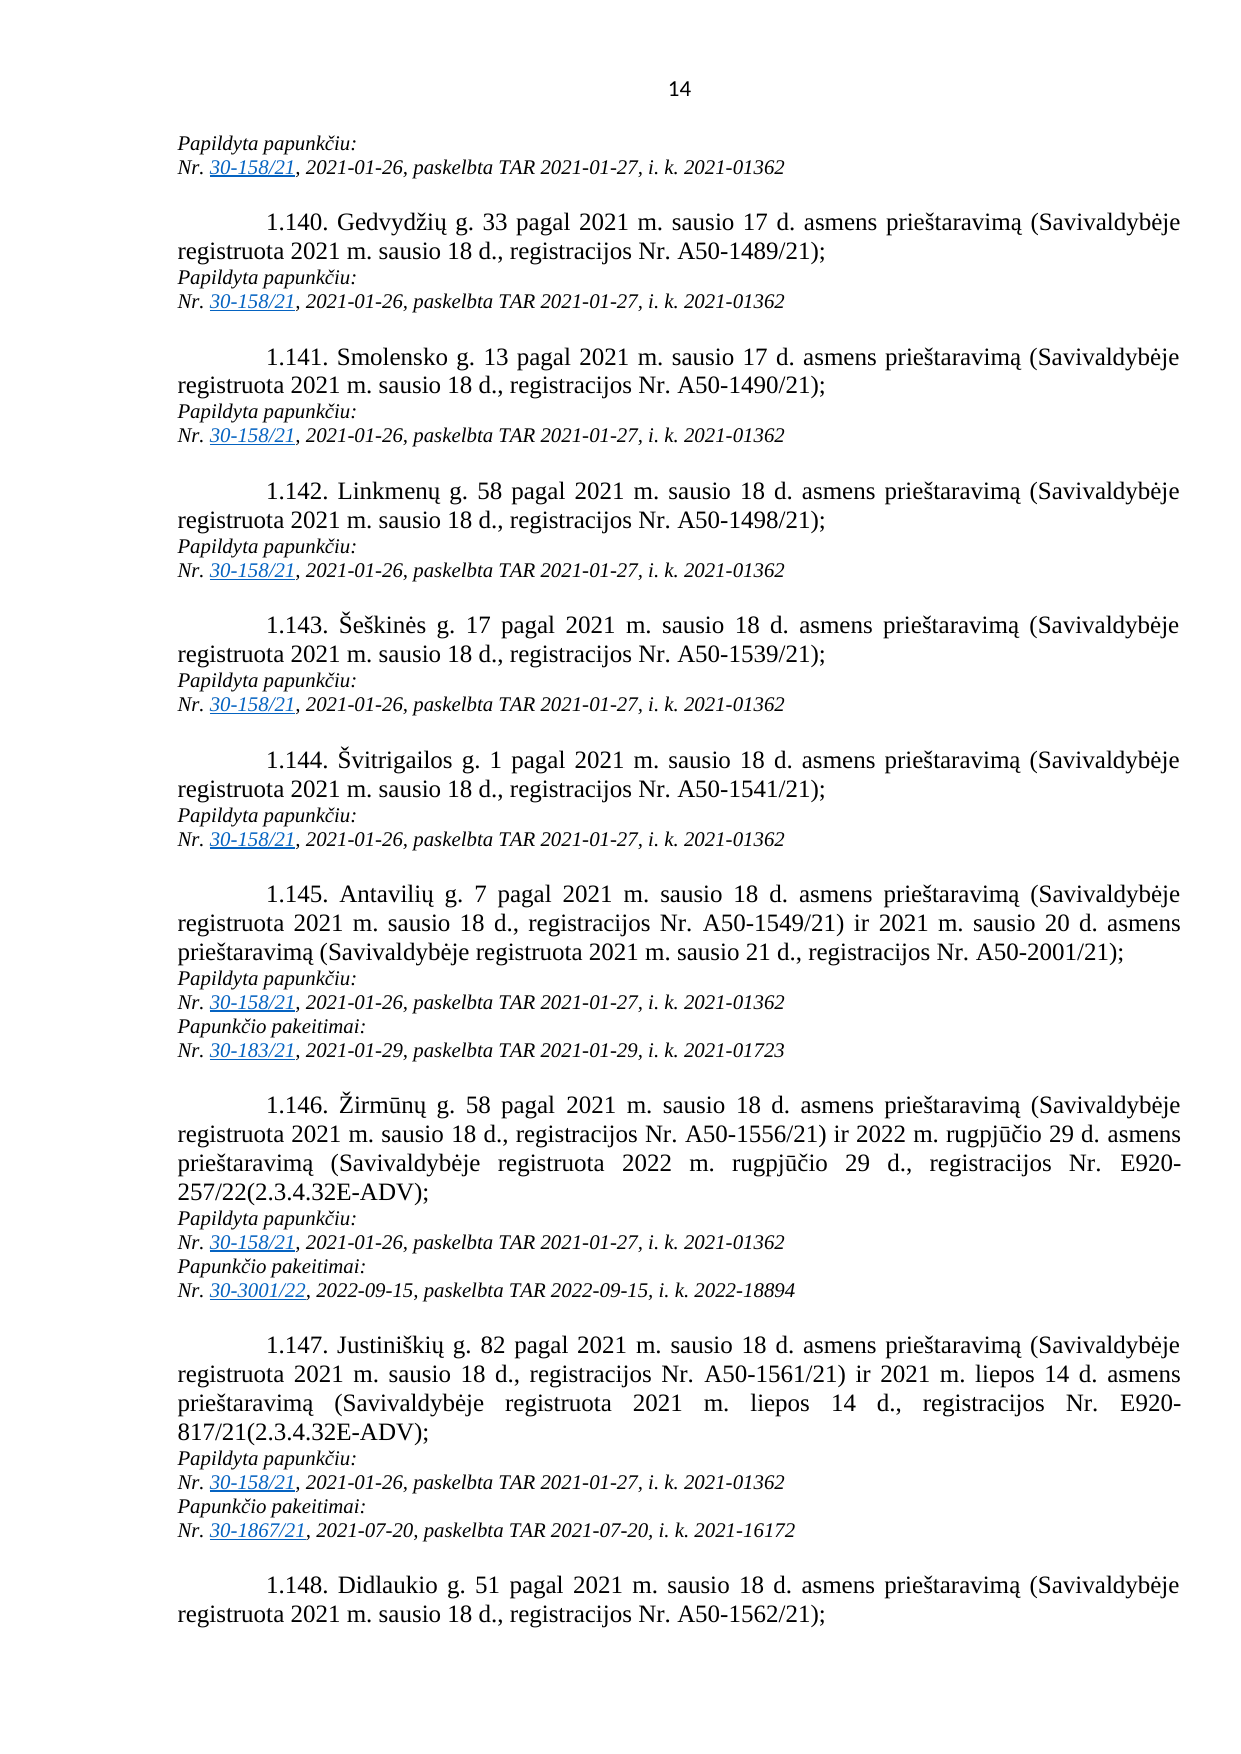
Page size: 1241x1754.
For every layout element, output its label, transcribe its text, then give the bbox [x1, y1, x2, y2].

text Nr. 30-158/21, 2021-01-26, paskelbta TAR 2021-01-27, i. k. 2021-01362 [177, 990, 1181, 1014]
text Nr. 30-158/21, 2021-01-26, paskelbta TAR 2021-01-27, i. k. 2021-01362 [177, 558, 1181, 582]
text 1.143. Šeškinės g. 17 pagal 2021 m. sausio 18 d. asmens prieštaravimą (Savivaldybėje registruota 2021 m. sausio 18 d., registracijos Nr. A50-1539/21); [177, 611, 1181, 668]
text Nr. 30-158/21, 2021-01-26, paskelbta TAR 2021-01-27, i. k. 2021-01362 [177, 155, 1181, 179]
text Papildyta papunkčiu: [177, 131, 1181, 155]
text Nr. 30-158/21, 2021-01-26, paskelbta TAR 2021-01-27, i. k. 2021-01362 [177, 827, 1181, 851]
text Nr. 30-158/21, 2021-01-26, paskelbta TAR 2021-01-27, i. k. 2021-01362 [177, 1230, 1181, 1254]
text Papunkčio pakeitimai: [177, 1014, 1181, 1038]
text Papildyta papunkčiu: [177, 399, 1181, 423]
text Papunkčio pakeitimai: [177, 1494, 1181, 1518]
text Papildyta papunkčiu: [177, 1446, 1181, 1470]
text 1.140. Gedvydžių g. 33 pagal 2021 m. sausio 17 d. asmens prieštaravimą (Savivaldybėje registruota 2021 m. sausio 18 d., registracijos Nr. A50-1489/21); [177, 207, 1181, 265]
text Nr. 30-3001/22, 2022-09-15, paskelbta TAR 2022-09-15, i. k. 2022-18894 [177, 1278, 1181, 1302]
text 1.145. Antavilių g. 7 pagal 2021 m. sausio 18 d. asmens prieštaravimą (Savivaldybėje registruota 2021 m. sausio 18 d., registracijos Nr. A50-1549/21) ir 2021 m. sausio 20 d. asmens prieštaravimą (Savivaldybėje registruota 2021 m. sausio 21 d., registracijos Nr. A50-2001/21); [177, 879, 1181, 966]
text Papildyta papunkčiu: [177, 802, 1181, 827]
text Papildyta papunkčiu: [177, 534, 1181, 558]
text Nr. 30-1867/21, 2021-07-20, paskelbta TAR 2021-07-20, i. k. 2021-16172 [177, 1518, 1181, 1542]
text 1.144. Švitrigailos g. 1 pagal 2021 m. sausio 18 d. asmens prieštaravimą (Savivaldybėje registruota 2021 m. sausio 18 d., registracijos Nr. A50-1541/21); [177, 745, 1181, 802]
text Papildyta papunkčiu: [177, 265, 1181, 289]
text 1.147. Justiniškių g. 82 pagal 2021 m. sausio 18 d. asmens prieštaravimą (Savivaldybėje registruota 2021 m. sausio 18 d., registracijos Nr. A50-1561/21) ir 2021 m. liepos 14 d. asmens prieštaravimą (Savivaldybėje registruota 2021 m. liepos 14 d., registracijos Nr. E920-817/21(2.3.4.32E-ADV); [177, 1331, 1181, 1446]
text 1.146. Žirmūnų g. 58 pagal 2021 m. sausio 18 d. asmens prieštaravimą (Savivaldybėje registruota 2021 m. sausio 18 d., registracijos Nr. A50-1556/21) ir 2022 m. rugpjūčio 29 d. asmens prieštaravimą (Savivaldybėje registruota 2022 m. rugpjūčio 29 d., registracijos Nr. E920-257/22(2.3.4.32E-ADV); [177, 1091, 1181, 1206]
text Nr. 30-158/21, 2021-01-26, paskelbta TAR 2021-01-27, i. k. 2021-01362 [177, 692, 1181, 716]
text Nr. 30-158/21, 2021-01-26, paskelbta TAR 2021-01-27, i. k. 2021-01362 [177, 423, 1181, 447]
text Nr. 30-158/21, 2021-01-26, paskelbta TAR 2021-01-27, i. k. 2021-01362 [177, 289, 1181, 313]
text Papildyta papunkčiu: [177, 668, 1181, 692]
text Papunkčio pakeitimai: [177, 1254, 1181, 1278]
text Nr. 30-183/21, 2021-01-29, paskelbta TAR 2021-01-29, i. k. 2021-01723 [177, 1038, 1181, 1062]
text 1.141. Smolensko g. 13 pagal 2021 m. sausio 17 d. asmens prieštaravimą (Savivaldybėje registruota 2021 m. sausio 18 d., registracijos Nr. A50-1490/21); [177, 342, 1181, 399]
text 1.142. Linkmenų g. 58 pagal 2021 m. sausio 18 d. asmens prieštaravimą (Savivaldybėje registruota 2021 m. sausio 18 d., registracijos Nr. A50-1498/21); [177, 476, 1181, 534]
text Nr. 30-158/21, 2021-01-26, paskelbta TAR 2021-01-27, i. k. 2021-01362 [177, 1470, 1181, 1494]
text Papildyta papunkčiu: [177, 966, 1181, 990]
text Papildyta papunkčiu: [177, 1206, 1181, 1230]
text 1.148. Didlaukio g. 51 pagal 2021 m. sausio 18 d. asmens prieštaravimą (Savivaldybėje registruota 2021 m. sausio 18 d., registracijos Nr. A50-1562/21); [177, 1571, 1181, 1628]
